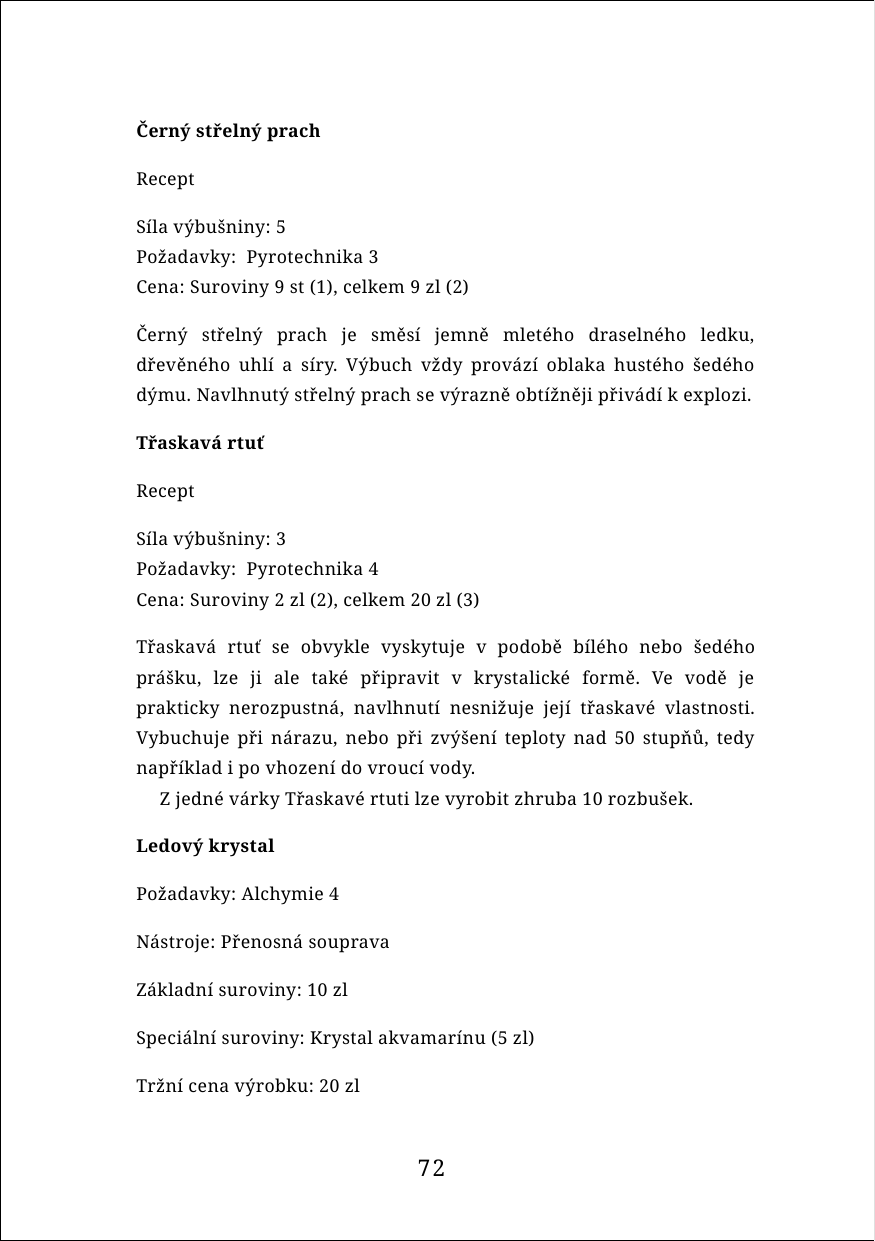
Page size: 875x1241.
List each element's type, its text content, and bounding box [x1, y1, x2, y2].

text Speciální suroviny: Krystal akvamarínu (5 zl) [136, 1026, 756, 1050]
text Černý střelný prach [136, 118, 756, 142]
text Síla výbušniny: 3 Požadavky: Pyrotechnika 4 Cena: Suroviny 2 zl (2), celkem 20 zl (3) [136, 527, 756, 611]
text Ledový krystal [136, 834, 756, 858]
text Nástroje: Přenosná souprava [136, 930, 756, 954]
text Požadavky: Alchymie 4 [136, 882, 756, 906]
text Recept [136, 166, 756, 190]
text Černý střelný prach je směsí jemně mletého draselného ledku, dřevěného uhlí a síry. Výbuch vždy provází oblaka hustého šedého dýmu. Navlhnutý střelný prach se výrazně obtížněji přivádí k explozi. [136, 322, 756, 407]
text Recept [136, 479, 756, 503]
text Třaskavá rtuť se obvykle vyskytuje v podobě bílého nebo šedého prášku, lze ji ale také připravit v krystalické formě. Ve vodě je prakticky nerozpustná, navlhnutí nesnižuje její třaskavé vlastnosti. Vybuchuje při nárazu, nebo při zvýšení teploty nad 50 stupňů, tedy například i po vhození do vroucí vody. Z jedné várky Třaskavé rtuti lze vyrobit zhruba 10 rozbušek. [136, 635, 756, 810]
text Třaskavá rtuť [136, 431, 756, 455]
text Síla výbušniny: 5 Požadavky: Pyrotechnika 3 Cena: Suroviny 9 st (1), celkem 9 zl (2) [136, 214, 756, 299]
text Základní suroviny: 10 zl [136, 978, 756, 1002]
text Tržní cena výrobku: 20 zl [136, 1073, 756, 1098]
